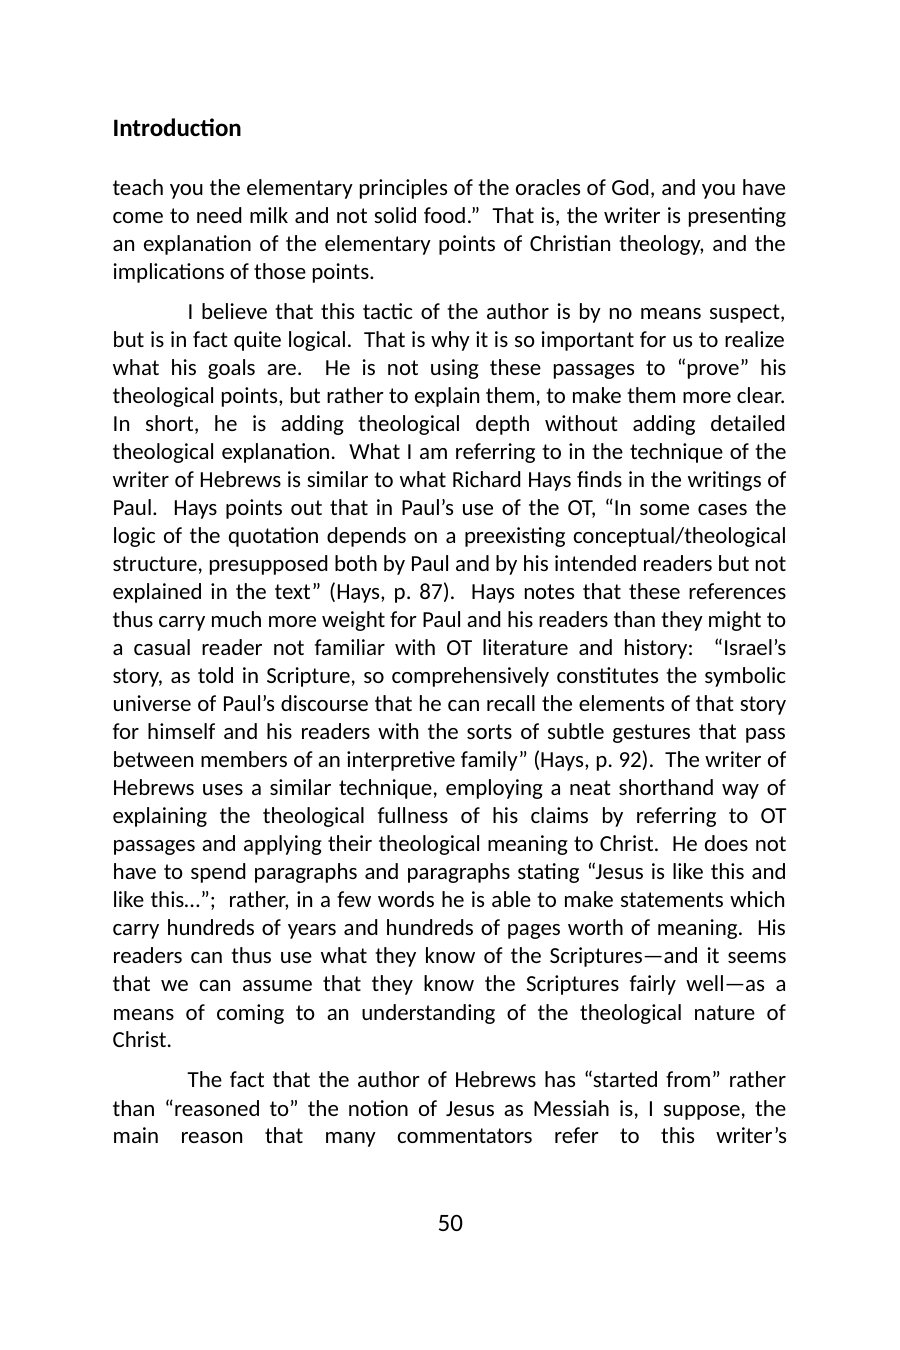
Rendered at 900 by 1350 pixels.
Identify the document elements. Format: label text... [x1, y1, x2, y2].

text I believe that this tactic of the author is by no means suspect, but is in fact quite logical. That is why it is so important for us to realize what his goals are. He is not using these passages to “prove” his theological points, but rather to explain them, to make them more clear. In short, he is adding theological depth without adding detailed theological explanation. What I am referring to in the technique of the writer of Hebrews is similar to what Richard Hays finds in the writings of Paul. Hays points out that in Paul’s use of the OT, “In some cases the logic of the quotation depends on a preexisting conceptual/theological structure, presupposed both by Paul and by his intended readers but not explained in the text” (Hays, p. 87). Hays notes that these references thus carry much more weight for Paul and his readers than they might to a casual reader not familiar with OT literature and history: “Israel’s story, as told in Scripture, so comprehensively constitutes the symbolic universe of Paul’s discourse that he can recall the elements of that story for himself and his readers with the sorts of subtle gestures that pass between members of an interpretive family” (Hays, p. 92). The writer of Hebrews uses a similar technique, employing a neat shorthand way of explaining the theological fullness of his claims by referring to OT passages and applying their theological meaning to Christ. He does not have to spend paragraphs and paragraphs stating “Jesus is like this and like this…”; rather, in a few words he is able to make statements which carry hundreds of years and hundreds of pages worth of meaning. His readers can thus use what they know of the Scriptures—and it seems that we can assume that they know the Scriptures fairly well—as a means of coming to an understanding of the theological nature of Christ. [112, 297, 787, 1054]
text The fact that the author of Hebrews has “started from” rather than “reasoned to” the notion of Jesus as Messiah is, I suppose, the main reason that many commentators refer to this writer’s [112, 1066, 787, 1150]
text teach you the elementary principles of the oracles of God, and you have come to need milk and not solid food.” That is, the writer is presenting an explanation of the elementary points of Christian theology, and the implications of those points. [112, 173, 787, 285]
